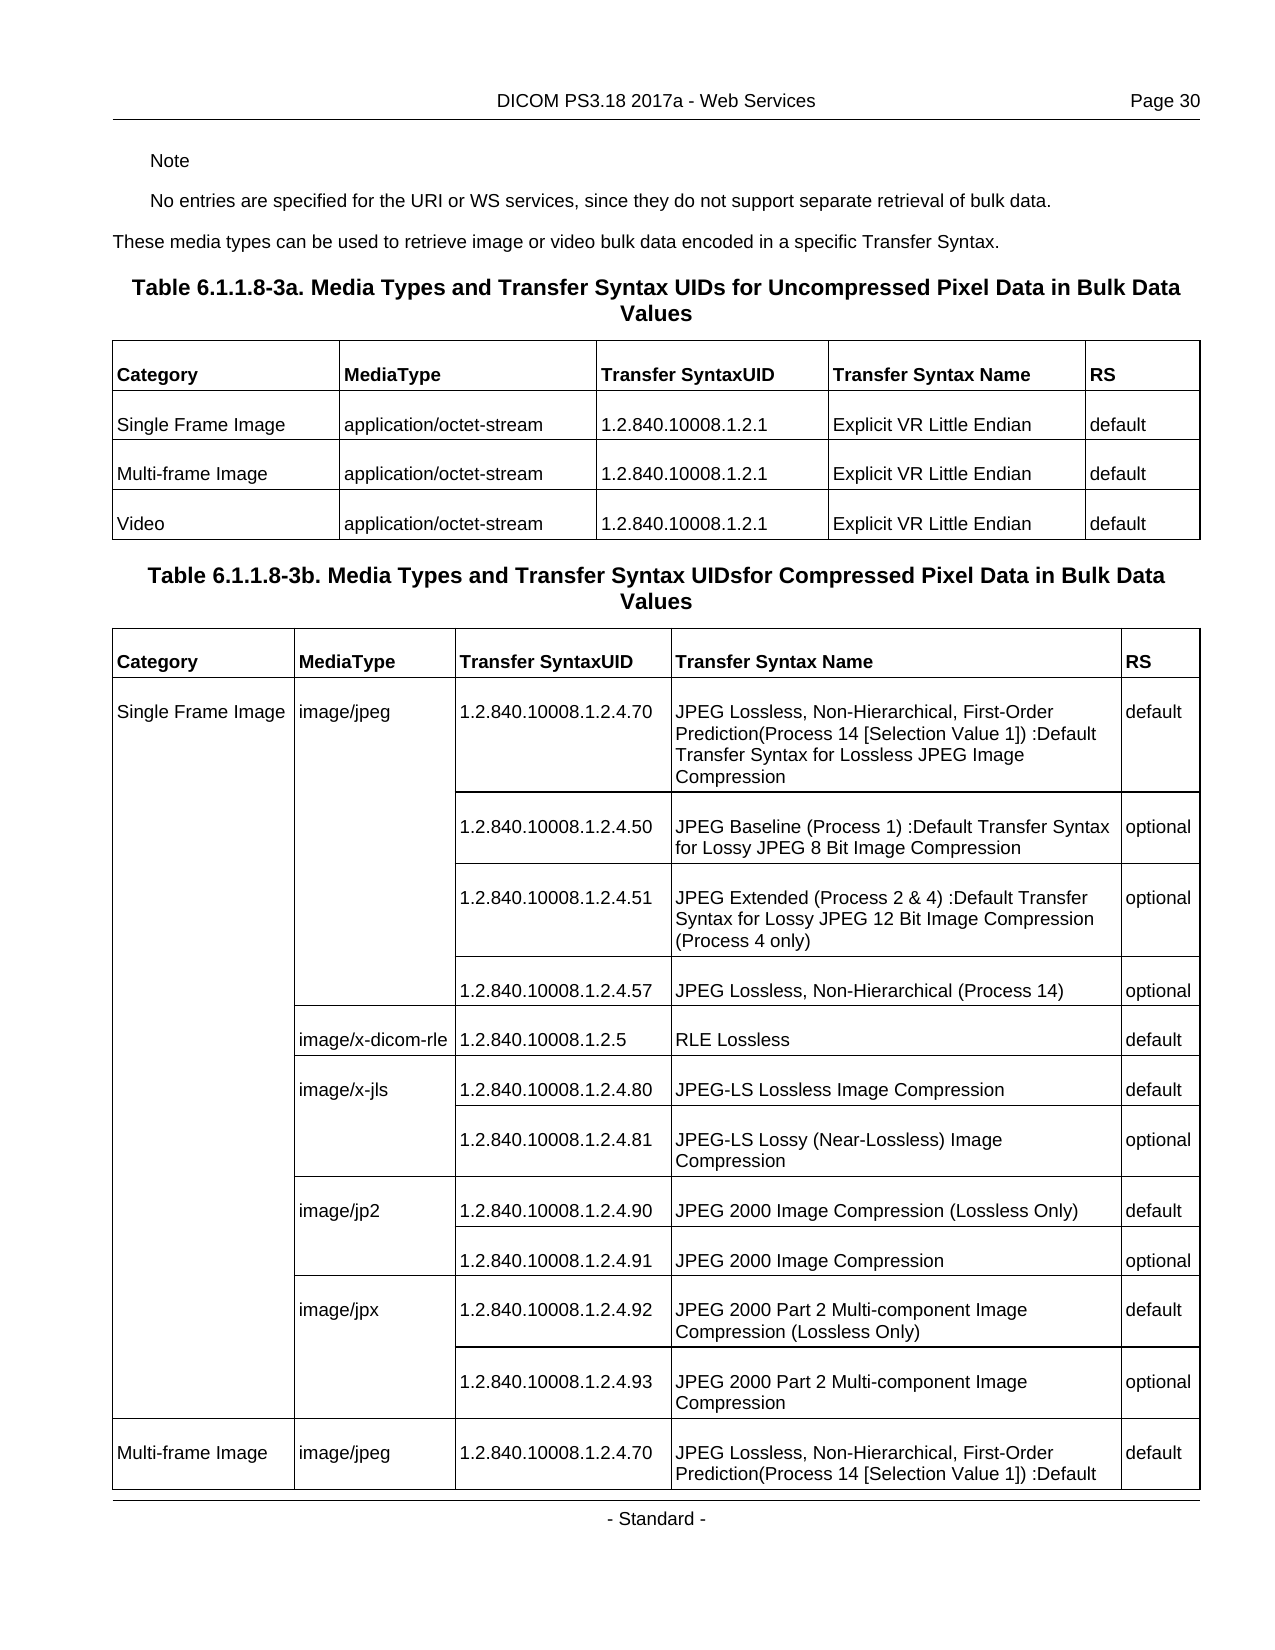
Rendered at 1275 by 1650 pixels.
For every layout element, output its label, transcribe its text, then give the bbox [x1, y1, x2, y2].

table_header Transfer Syntax Name [672, 629, 1121, 677]
table_cell Explicit VR Little Endian [829, 490, 1085, 539]
text Table 6.1.1.8-3b. Media Types and Transfer Syntax UIDsfor Compressed Pixel Data in Bulk Data Values [112, 562, 1200, 614]
table_cell Video [113, 490, 339, 539]
table_cell default [1086, 391, 1199, 439]
table_header MediaType [295, 629, 455, 677]
table_cell 1.2.840.10008.1.2.4.57 [456, 957, 671, 1005]
text No entries are specified for the URI or WS services, since they do not support separate retrieval of bulk data. [150, 190, 1162, 212]
table_cell default [1122, 1056, 1199, 1104]
table_cell Explicit VR Little Endian [829, 391, 1085, 439]
table_cell JPEG 2000 Part 2 Multi-component Image Compression (Lossless Only) [672, 1276, 1121, 1346]
table_cell default [1122, 678, 1199, 791]
table_cell Multi-frame Image [113, 1419, 294, 1489]
table_cell 1.2.840.10008.1.2.5 [456, 1006, 671, 1055]
table_cell JPEG-LS Lossy (Near-Lossless) Image Compression [672, 1106, 1121, 1176]
table_cell application/octet-stream [340, 391, 596, 439]
table_cell image/jpx [295, 1276, 455, 1418]
table_cell application/octet-stream [340, 490, 596, 539]
table_cell JPEG Lossless, Non-Hierarchical (Process 14) [672, 957, 1121, 1005]
table_header RS [1086, 341, 1199, 389]
table_cell image/x-dicom-rle [295, 1006, 455, 1055]
table_cell JPEG 2000 Part 2 Multi-component Image Compression [672, 1348, 1121, 1418]
table_cell image/jpeg [295, 1419, 455, 1489]
table_cell default [1122, 1177, 1199, 1226]
table_cell 1.2.840.10008.1.2.4.80 [456, 1056, 671, 1104]
table_cell application/octet-stream [340, 440, 596, 489]
table_cell JPEG Baseline (Process 1) :Default Transfer Syntax for Lossy JPEG 8 Bit Image Compression [672, 793, 1121, 863]
table_cell 1.2.840.10008.1.2.4.51 [456, 864, 671, 956]
table_cell 1.2.840.10008.1.2.4.90 [456, 1177, 671, 1226]
table_cell optional [1122, 1106, 1199, 1176]
table_cell 1.2.840.10008.1.2.4.70 [456, 1419, 671, 1489]
table_cell Single Frame Image [113, 678, 294, 1418]
table_cell JPEG Extended (Process 2 & 4) :Default Transfer Syntax for Lossy JPEG 12 Bit Image Compression (Process 4 only) [672, 864, 1121, 956]
table_cell 1.2.840.10008.1.2.4.91 [456, 1227, 671, 1275]
table_header Category [113, 341, 339, 389]
table_header Transfer SyntaxUID [597, 341, 828, 389]
table_header RS [1122, 629, 1199, 677]
text Table 6.1.1.8-3a. Media Types and Transfer Syntax UIDs for Uncompressed Pixel Data in Bulk Data Values [112, 275, 1200, 326]
table_cell image/jp2 [295, 1177, 455, 1275]
table_cell Multi-frame Image [113, 440, 339, 489]
table_cell RLE Lossless [672, 1006, 1121, 1055]
table_cell optional [1122, 1348, 1199, 1418]
table_cell image/jpeg [295, 678, 455, 1005]
table_cell Single Frame Image [113, 391, 339, 439]
table_cell 1.2.840.10008.1.2.4.81 [456, 1106, 671, 1176]
table_cell 1.2.840.10008.1.2.1 [597, 490, 828, 539]
table_cell default [1122, 1276, 1199, 1346]
table_header Transfer SyntaxUID [456, 629, 671, 677]
table_header Transfer Syntax Name [829, 341, 1085, 389]
table_cell JPEG Lossless, Non-Hierarchical, First-Order Prediction(Process 14 [Selection Value 1]) :Default [672, 1419, 1121, 1489]
table_cell JPEG 2000 Image Compression (Lossless Only) [672, 1177, 1121, 1226]
table_cell JPEG Lossless, Non-Hierarchical, First-Order Prediction(Process 14 [Selection Value 1]) :Default Transfer Syntax for Lossless JPEG Image Compression [672, 678, 1121, 791]
table_cell JPEG 2000 Image Compression [672, 1227, 1121, 1275]
table_cell 1.2.840.10008.1.2.1 [597, 391, 828, 439]
text These media types can be used to retrieve image or video bulk data encoded in a specific Transfer Syntax. [112, 231, 1200, 252]
table_cell JPEG-LS Lossless Image Compression [672, 1056, 1121, 1104]
table_cell default [1086, 440, 1199, 489]
table_cell optional [1122, 864, 1199, 956]
table_cell default [1122, 1006, 1199, 1055]
table_cell 1.2.840.10008.1.2.4.70 [456, 678, 671, 791]
table_cell optional [1122, 1227, 1199, 1275]
table_header Category [113, 629, 294, 677]
text Note [150, 150, 1162, 172]
table_cell optional [1122, 793, 1199, 863]
table_cell 1.2.840.10008.1.2.4.50 [456, 793, 671, 863]
table_cell image/x-jls [295, 1056, 455, 1176]
table_header MediaType [340, 341, 596, 389]
table_cell 1.2.840.10008.1.2.4.92 [456, 1276, 671, 1346]
table_cell Explicit VR Little Endian [829, 440, 1085, 489]
table_cell 1.2.840.10008.1.2.1 [597, 440, 828, 489]
table_cell 1.2.840.10008.1.2.4.93 [456, 1348, 671, 1418]
table_cell default [1122, 1419, 1199, 1489]
table_cell optional [1122, 957, 1199, 1005]
table_cell default [1086, 490, 1199, 539]
